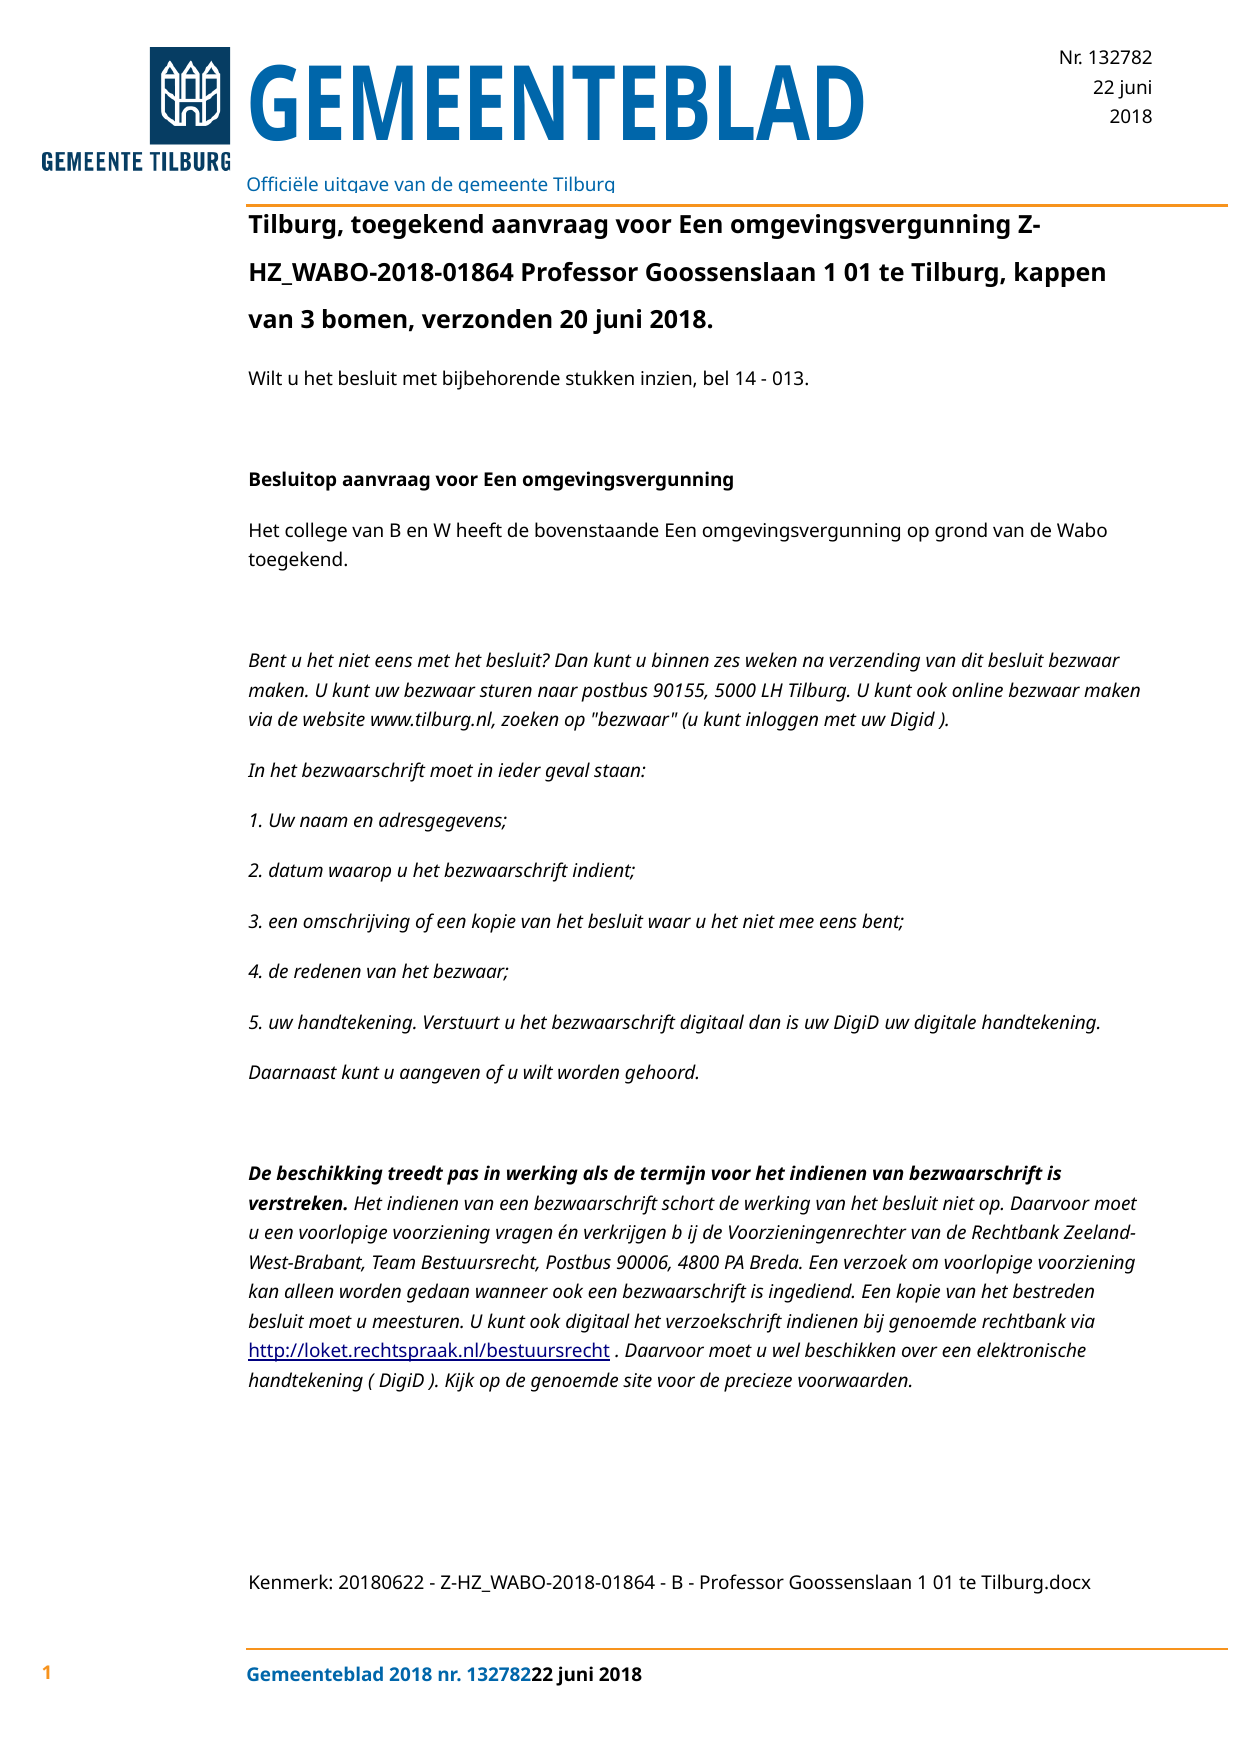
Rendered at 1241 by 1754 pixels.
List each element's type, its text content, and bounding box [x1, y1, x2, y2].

text 4. de redenen van het bezwaar; [248, 958, 1152, 984]
text Tilburg, toegekend aanvraag voor Een omgevingsvergunning Z-HZ_WABO-2018-01864 Professor Goossenslaan 1 01 te Tilburg, kappen van 3 bomen, verzonden 20 juni 2018. [248, 207, 1152, 336]
text 3. een omschrijving of een kopie van het besluit waar u het niet mee eens bent; [248, 908, 1152, 934]
text Besluitop aanvraag voor Een omgevingsvergunning [248, 466, 1152, 492]
text De beschikking treedt pas in werking als de termijn voor het indienen van bezwaarschrift is verstreken. Het indienen van een bezwaarschrift schort de werking van het besluit niet op. Daarvoor moet u een voorlopige voorziening vragen én verkrijgen b ij de Voorzieningenrechter van de Rechtbank Zeeland-West-Brabant, Team Bestuursrecht, Postbus 90006, 4800 PA Breda. Een verzoek om voorlopige voorziening kan alleen worden gedaan wanneer ook een bezwaarschrift is ingediend. Een kopie van het bestreden besluit moet u meesturen. U kunt ook digitaal het verzoekschrift indienen bij genoemde rechtbank via http://loket.rechtspraak.nl/bestuursrecht . Daarvoor moet u wel beschikken over een elektronische handtekening ( DigiD ). Kijk op de genoemde site voor de precieze voorwaarden. [248, 1160, 1152, 1393]
text 1. Uw naam en adresgegevens; [248, 807, 1152, 833]
text 2. datum waarop u het bezwaarschrift indient; [248, 858, 1152, 883]
text Wilt u het besluit met bijbehorende stukken inzien, bel 14 - 013. [248, 366, 1152, 391]
text Het college van B en W heeft de bovenstaande Een omgevingsvergunning op grond van de Wabo toegekend. [248, 517, 1152, 572]
text 5. uw handtekening. Verstuurt u het bezwaarschrift digitaal dan is uw DigiD uw digitale handtekening. [248, 1009, 1152, 1034]
text In het bezwaarschrift moet in ieder geval staan: [248, 757, 1152, 782]
text Kenmerk: 20180622 - Z-HZ_WABO-2018-01864 - B - Professor Goossenslaan 1 01 te Tilburg.docx [248, 1569, 1152, 1594]
text Bent u het niet eens met het besluit? Dan kunt u binnen zes weken na verzending van dit besluit bezwaar maken. U kunt uw bezwaar sturen naar postbus 90155, 5000 LH Tilburg. U kunt ook online bezwaar maken via de website www.tilburg.nl, zoeken op "bezwaar" (u kunt inloggen met uw Digid ). [248, 647, 1152, 732]
picture [41, 47, 231, 172]
text Daarnaast kunt u aangeven of u wilt worden gehoord. [248, 1059, 1152, 1085]
